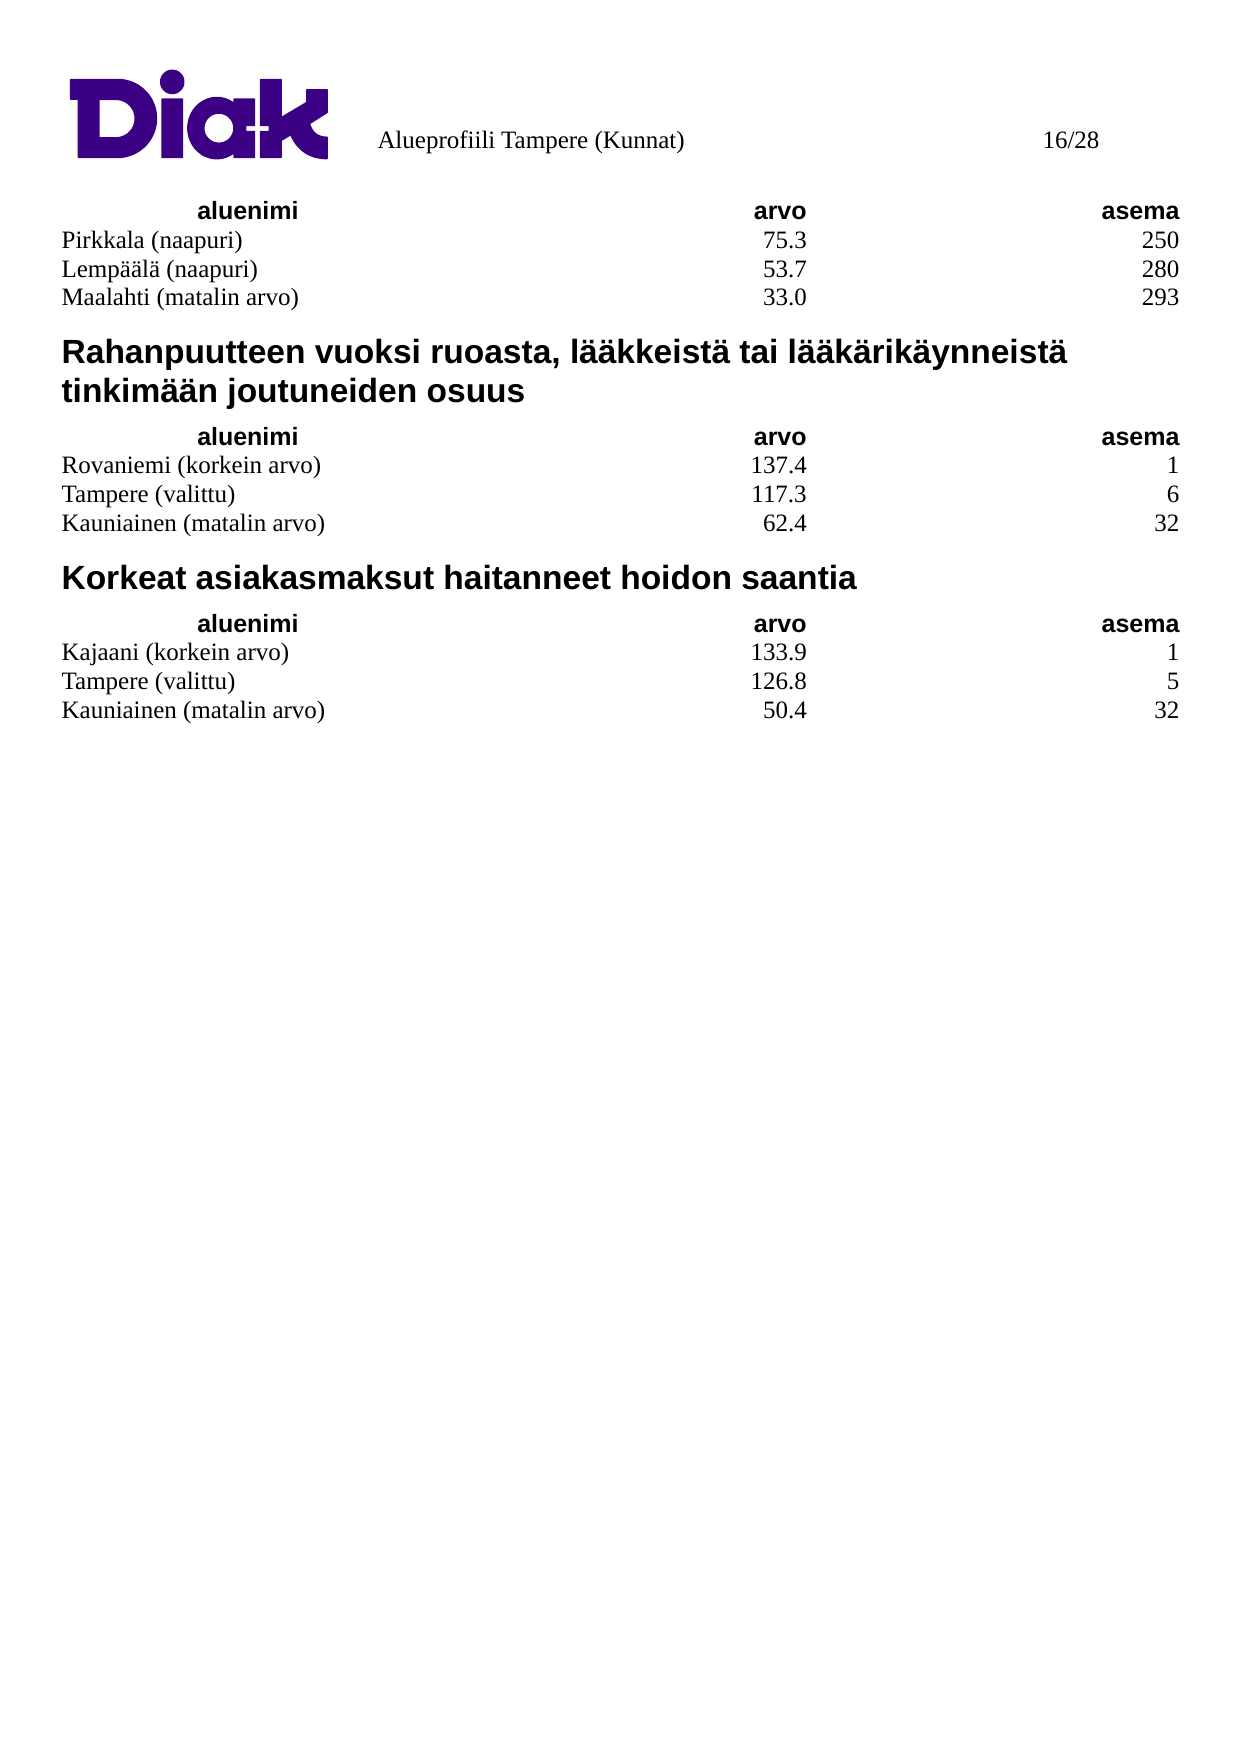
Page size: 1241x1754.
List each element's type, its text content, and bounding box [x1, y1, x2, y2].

table_cell 32 [806, 695, 1179, 724]
table_header arvo [434, 422, 806, 451]
table_header asema [806, 422, 1179, 451]
table_header arvo [434, 609, 806, 637]
subtitle Korkeat asiakasmaksut haitanneet hoidon saantia [61, 558, 1179, 596]
table_cell 62.4 [434, 508, 806, 537]
table_cell 133.9 [434, 638, 806, 666]
table_cell 137.4 [434, 451, 806, 479]
table_cell Kauniainen (matalin arvo) [61, 508, 434, 537]
table_cell 293 [806, 283, 1179, 311]
table_cell 53.7 [434, 254, 806, 282]
table_cell 50.4 [434, 695, 806, 724]
table_cell 1 [806, 451, 1179, 479]
table_cell 126.8 [434, 666, 806, 695]
table_cell 33.0 [434, 283, 806, 311]
table_cell 280 [806, 254, 1179, 282]
table_header asema [806, 196, 1179, 225]
table_header aluenimi [61, 422, 434, 451]
table_cell 5 [806, 666, 1179, 695]
table_header aluenimi [61, 196, 434, 225]
subtitle Rahanpuutteen vuoksi ruoasta, lääkkeistä tai lääkärikäynneistä tinkimään joutuneiden osuus [61, 332, 1179, 409]
table_cell Maalahti (matalin arvo) [61, 283, 434, 311]
table_cell 1 [806, 638, 1179, 666]
table_header asema [806, 609, 1179, 637]
table_cell 75.3 [434, 225, 806, 254]
table_header aluenimi [61, 609, 434, 637]
table_cell Pirkkala (naapuri) [61, 225, 434, 254]
table_cell Kajaani (korkein arvo) [61, 638, 434, 666]
table_header arvo [434, 196, 806, 225]
table_cell Tampere (valittu) [61, 479, 434, 508]
table_cell Tampere (valittu) [61, 666, 434, 695]
table_cell 32 [806, 508, 1179, 537]
table_cell 117.3 [434, 479, 806, 508]
table_cell 6 [806, 479, 1179, 508]
table_cell 250 [806, 225, 1179, 254]
table_cell Rovaniemi (korkein arvo) [61, 451, 434, 479]
table_cell Lempäälä (naapuri) [61, 254, 434, 282]
table_cell Kauniainen (matalin arvo) [61, 695, 434, 724]
